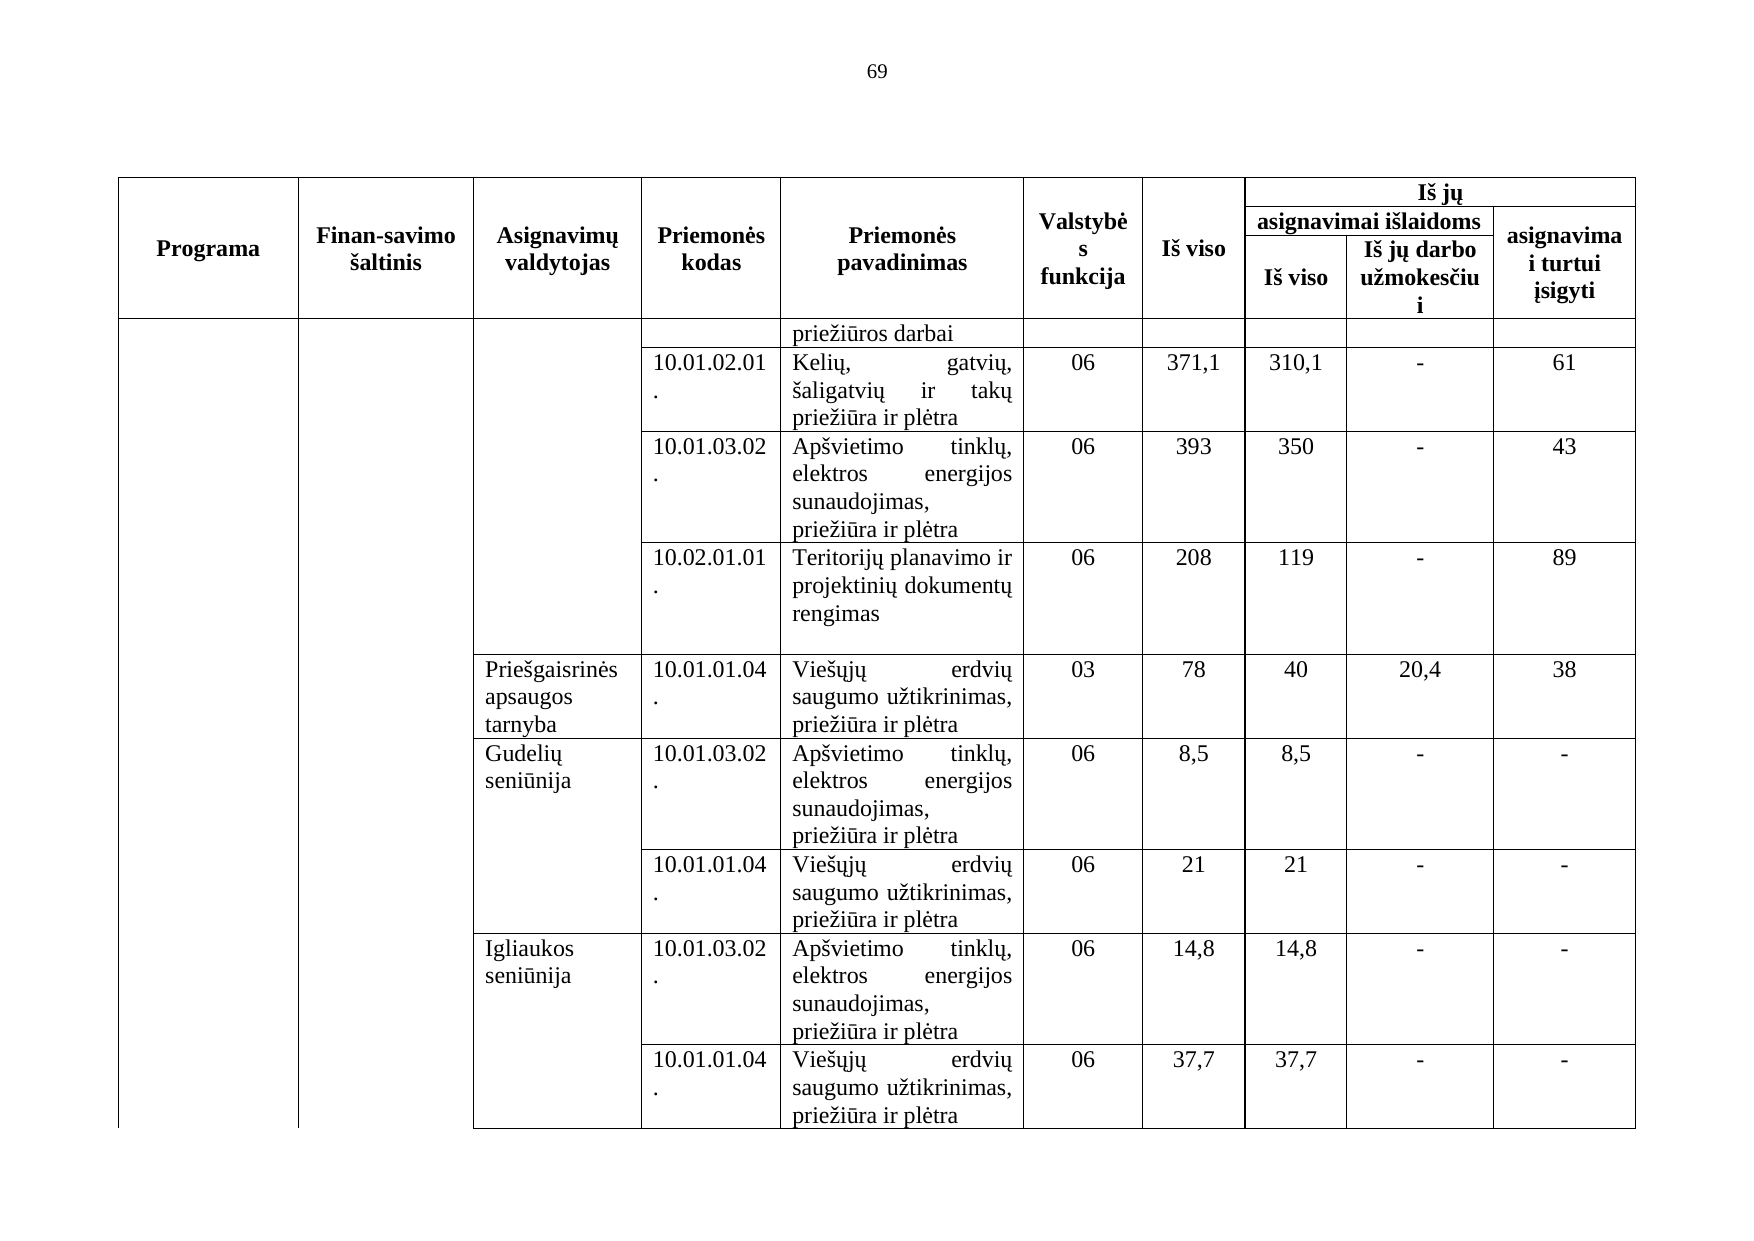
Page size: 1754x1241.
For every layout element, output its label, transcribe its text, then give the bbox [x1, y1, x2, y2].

table_header Iš jų [1246, 178, 1635, 206]
table_cell [299, 319, 473, 1128]
table_header Asignavimų valdytojas [474, 178, 641, 318]
table_cell - [1347, 432, 1493, 542]
table_cell Kelių, gatvių, šaligatvių ir takų priežiūra ir plėtra [781, 348, 1023, 431]
table_cell 14,8 [1143, 934, 1244, 1044]
table_cell 61 [1494, 348, 1635, 431]
table_header Priemonės kodas [642, 178, 780, 318]
table_cell - [1494, 1045, 1635, 1128]
table_cell 8,5 [1246, 739, 1346, 849]
table_cell 10.01.01.04. [642, 850, 780, 933]
table_cell 10.01.02.01. [642, 348, 780, 431]
table_cell - [1347, 543, 1493, 654]
table_cell - [1347, 934, 1493, 1044]
table_cell 10.01.03.02. [642, 934, 780, 1044]
table_cell [1143, 319, 1244, 347]
table_cell Apšvietimo tinklų, elektros energijos sunaudojimas, priežiūra ir plėtra [781, 739, 1023, 849]
table_cell 06 [1024, 348, 1142, 431]
table_cell 89 [1494, 543, 1635, 654]
table_cell asignavimai išlaidoms [1246, 207, 1493, 234]
table_cell Apšvietimo tinklų, elektros energijos sunaudojimas, priežiūra ir plėtra [781, 432, 1023, 542]
table_cell - [1347, 850, 1493, 933]
table_cell Teritorijų planavimo ir projektinių dokumentų rengimas [781, 543, 1023, 654]
table_cell 78 [1143, 655, 1244, 738]
table_cell - [1494, 739, 1635, 849]
table_cell - [1347, 1045, 1493, 1128]
table_cell 38 [1494, 655, 1635, 738]
table_cell 37,7 [1246, 1045, 1346, 1128]
table_cell 10.02.01.01. [642, 543, 780, 654]
table_cell [1246, 319, 1346, 347]
table_cell 10.01.03.02. [642, 739, 780, 849]
table_cell 37,7 [1143, 1045, 1244, 1128]
table_cell 10.01.01.04. [642, 1045, 780, 1128]
table_cell 371,1 [1143, 348, 1244, 431]
table_cell 21 [1246, 850, 1346, 933]
table_cell 06 [1024, 543, 1142, 654]
table_cell Apšvietimo tinklų, elektros energijos sunaudojimas, priežiūra ir plėtra [781, 934, 1023, 1044]
table_cell 310,1 [1246, 348, 1346, 431]
table_header Valstybės funkcija [1024, 178, 1142, 318]
table_cell 208 [1143, 543, 1244, 654]
table_cell Iš viso [1246, 236, 1346, 318]
table_cell Priešgaisrinės apsaugos tarnyba [474, 655, 641, 738]
table_cell 06 [1024, 850, 1142, 933]
table_cell 14,8 [1246, 934, 1346, 1044]
table_cell - [1494, 850, 1635, 933]
table_header Priemonės pavadinimas [781, 178, 1023, 318]
table_cell [119, 319, 298, 849]
table_cell 10.01.03.02. [642, 432, 780, 542]
table_cell - [1347, 739, 1493, 849]
table_cell Viešųjų erdvių saugumo užtikrinimas, priežiūra ir plėtra [781, 850, 1023, 933]
table_cell 06 [1024, 1045, 1142, 1128]
table_cell [1024, 319, 1142, 347]
table_cell priežiūros darbai [781, 319, 1023, 347]
table_cell Viešųjų erdvių saugumo užtikrinimas, priežiūra ir plėtra [781, 655, 1023, 738]
table_cell asignavimai turtui įsigyti [1494, 207, 1635, 318]
table_cell [642, 319, 780, 347]
table_header Programa [119, 178, 298, 318]
table_cell 20,4 [1347, 655, 1493, 738]
table_cell Viešųjų erdvių saugumo užtikrinimas, priežiūra ir plėtra [781, 1045, 1023, 1128]
table_cell 119 [1246, 543, 1346, 654]
table_cell 10.01.01.04. [642, 655, 780, 738]
table_cell - [1347, 348, 1493, 431]
table_header Iš viso [1143, 178, 1244, 318]
table_cell 06 [1024, 432, 1142, 542]
table_cell [474, 319, 641, 654]
table_cell 03 [1024, 655, 1142, 738]
table_header Finan-savimo šaltinis [299, 178, 473, 318]
table_cell - [1494, 934, 1635, 1044]
table_cell 43 [1494, 432, 1635, 542]
table_cell 350 [1246, 432, 1346, 542]
table_cell Gudelių seniūnija [474, 739, 641, 933]
table_cell 393 [1143, 432, 1244, 542]
table_cell - [1494, 319, 1635, 347]
table_cell [119, 849, 298, 1128]
table_cell Igliaukos seniūnija [474, 934, 641, 1128]
table_cell 8,5 [1143, 739, 1244, 849]
table_cell 21 [1143, 850, 1244, 933]
table_cell 06 [1024, 739, 1142, 849]
table_cell - [1347, 319, 1493, 347]
table_cell 40 [1246, 655, 1346, 738]
table_cell 06 [1024, 934, 1142, 1044]
table_cell Iš jų darbo užmokesčiui [1347, 236, 1493, 318]
